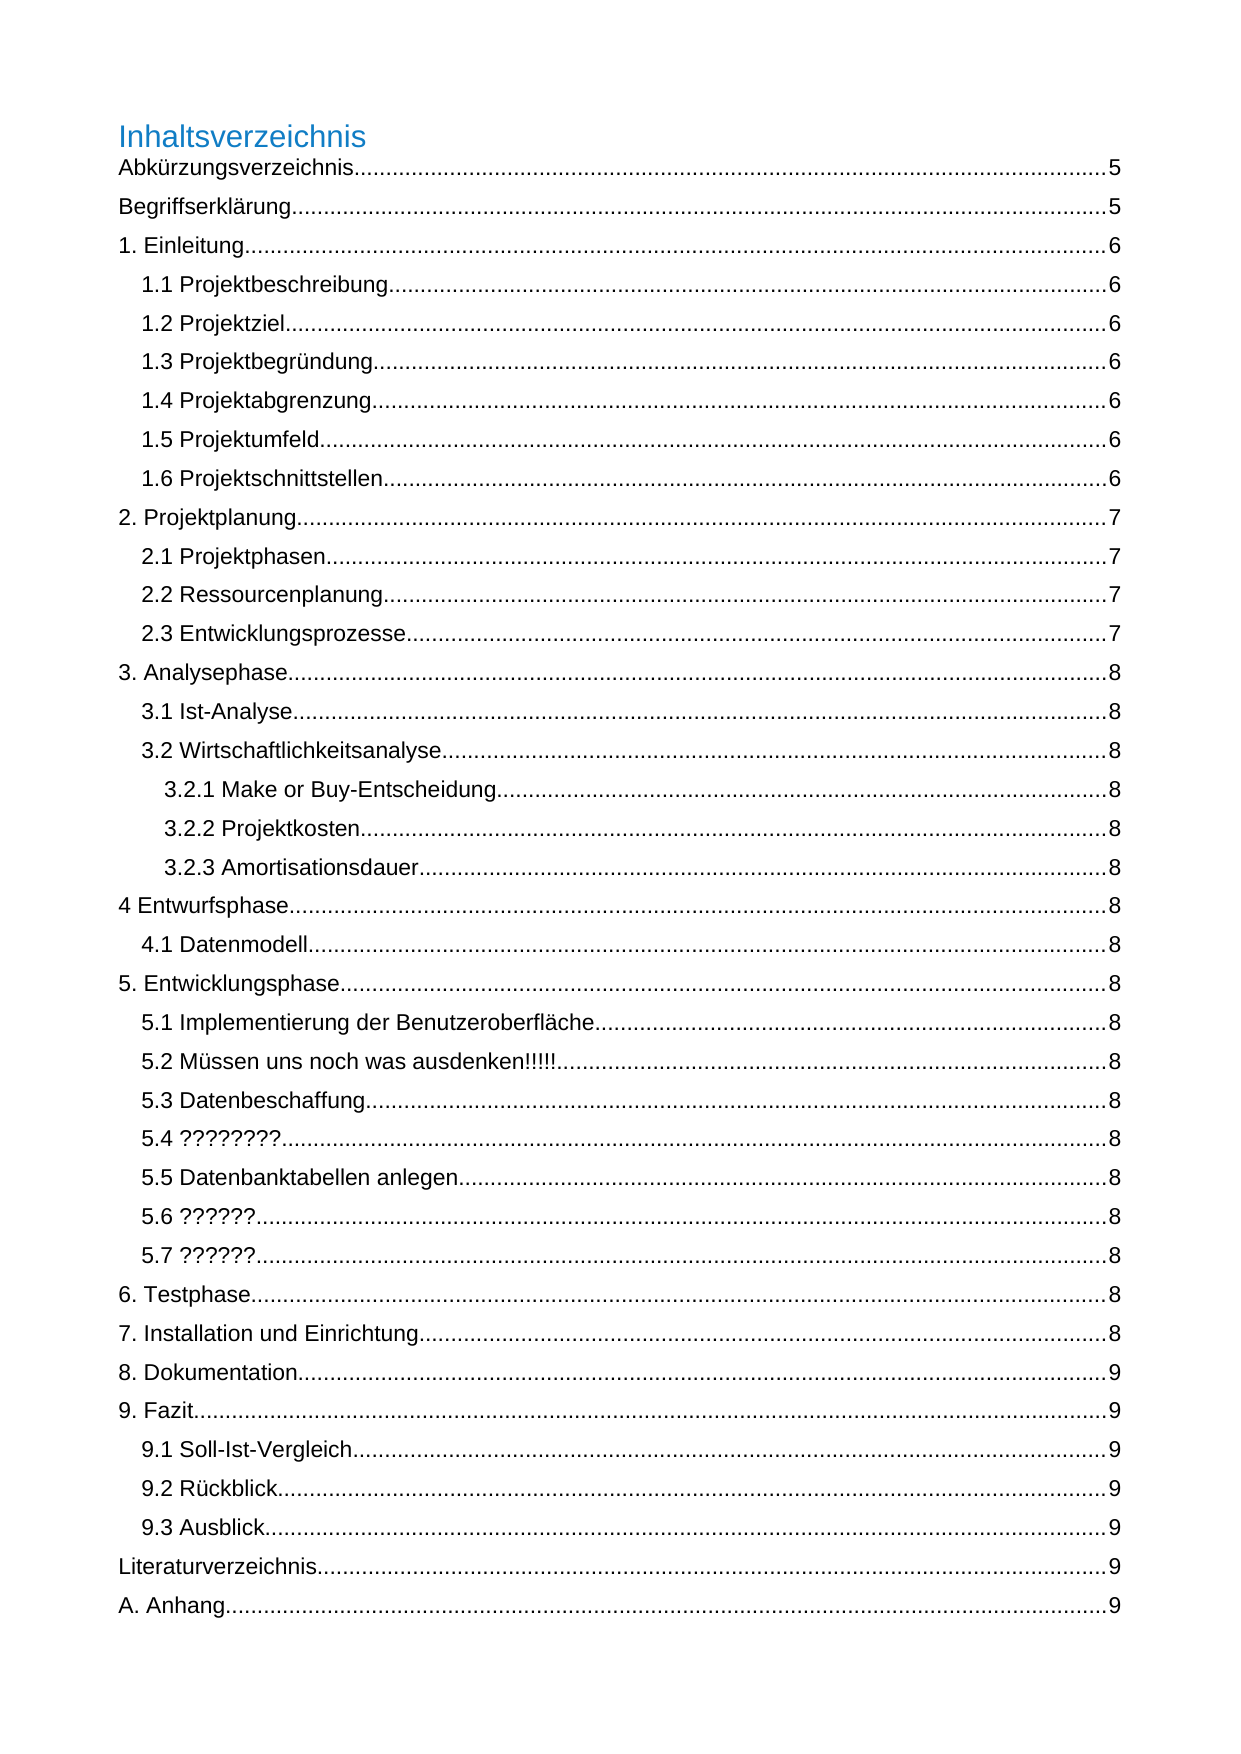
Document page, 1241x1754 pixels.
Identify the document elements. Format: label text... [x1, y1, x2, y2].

text 9.3 Ausblick 9 [141, 1514, 1122, 1540]
text 1.1 Projektbeschreibung 6 [141, 271, 1122, 297]
text 4 Entwurfsphase 8 [118, 892, 1122, 919]
text 5.7 ?????? 8 [141, 1242, 1122, 1268]
text 9.2 Rückblick 9 [141, 1475, 1122, 1501]
text 2.1 Projektphasen 7 [141, 543, 1122, 569]
text 5.3 Datenbeschaffung 8 [141, 1087, 1122, 1113]
text 3.1 Ist-Analyse 8 [141, 698, 1122, 724]
text 5.5 Datenbanktabellen anlegen 8 [141, 1164, 1122, 1191]
text 3.2 Wirtschaftlichkeitsanalyse 8 [141, 737, 1122, 763]
text 5.2 Müssen uns noch was ausdenken!!!!! 8 [141, 1048, 1122, 1074]
text 3.2.3 Amortisationsdauer 8 [164, 853, 1122, 880]
text 1.5 Projektumfeld 6 [141, 426, 1122, 452]
text 3.2.1 Make or Buy-Entscheidung 8 [164, 776, 1122, 802]
text 1. Einleitung 6 [118, 232, 1122, 258]
text 3.2.2 Projektkosten 8 [164, 814, 1122, 841]
text 6. Testphase 8 [118, 1281, 1122, 1307]
text 2. Projektplanung 7 [118, 504, 1122, 530]
text 5.6 ?????? 8 [141, 1203, 1122, 1229]
text A. Anhang 9 [118, 1592, 1122, 1618]
text 2.3 Entwicklungsprozesse 7 [141, 620, 1122, 647]
text 7. Installation und Einrichtung 8 [118, 1320, 1122, 1346]
text 1.6 Projektschnittstellen 6 [141, 465, 1122, 491]
text 1.3 Projektbegründung 6 [141, 348, 1122, 375]
text Literaturverzeichnis 9 [118, 1553, 1122, 1579]
text 8. Dokumentation 9 [118, 1358, 1122, 1385]
text 2.2 Ressourcenplanung 7 [141, 581, 1122, 608]
text 5.4 ???????? 8 [141, 1125, 1122, 1152]
text 1.2 Projektziel 6 [141, 309, 1122, 336]
text 5.1 Implementierung der Benutzeroberfläche 8 [141, 1009, 1122, 1035]
text 4.1 Datenmodell 8 [141, 931, 1122, 957]
text 1.4 Projektabgrenzung 6 [141, 387, 1122, 413]
text 3. Analysephase 8 [118, 659, 1122, 686]
subtitle Inhaltsverzeichnis [118, 118, 1122, 154]
text 5. Entwicklungsphase 8 [118, 970, 1122, 996]
text Abkürzungsverzeichnis 5 [118, 154, 1122, 180]
text 9. Fazit 9 [118, 1397, 1122, 1424]
text 9.1 Soll-Ist-Vergleich 9 [141, 1436, 1122, 1463]
text Begriffserklärung 5 [118, 193, 1122, 219]
